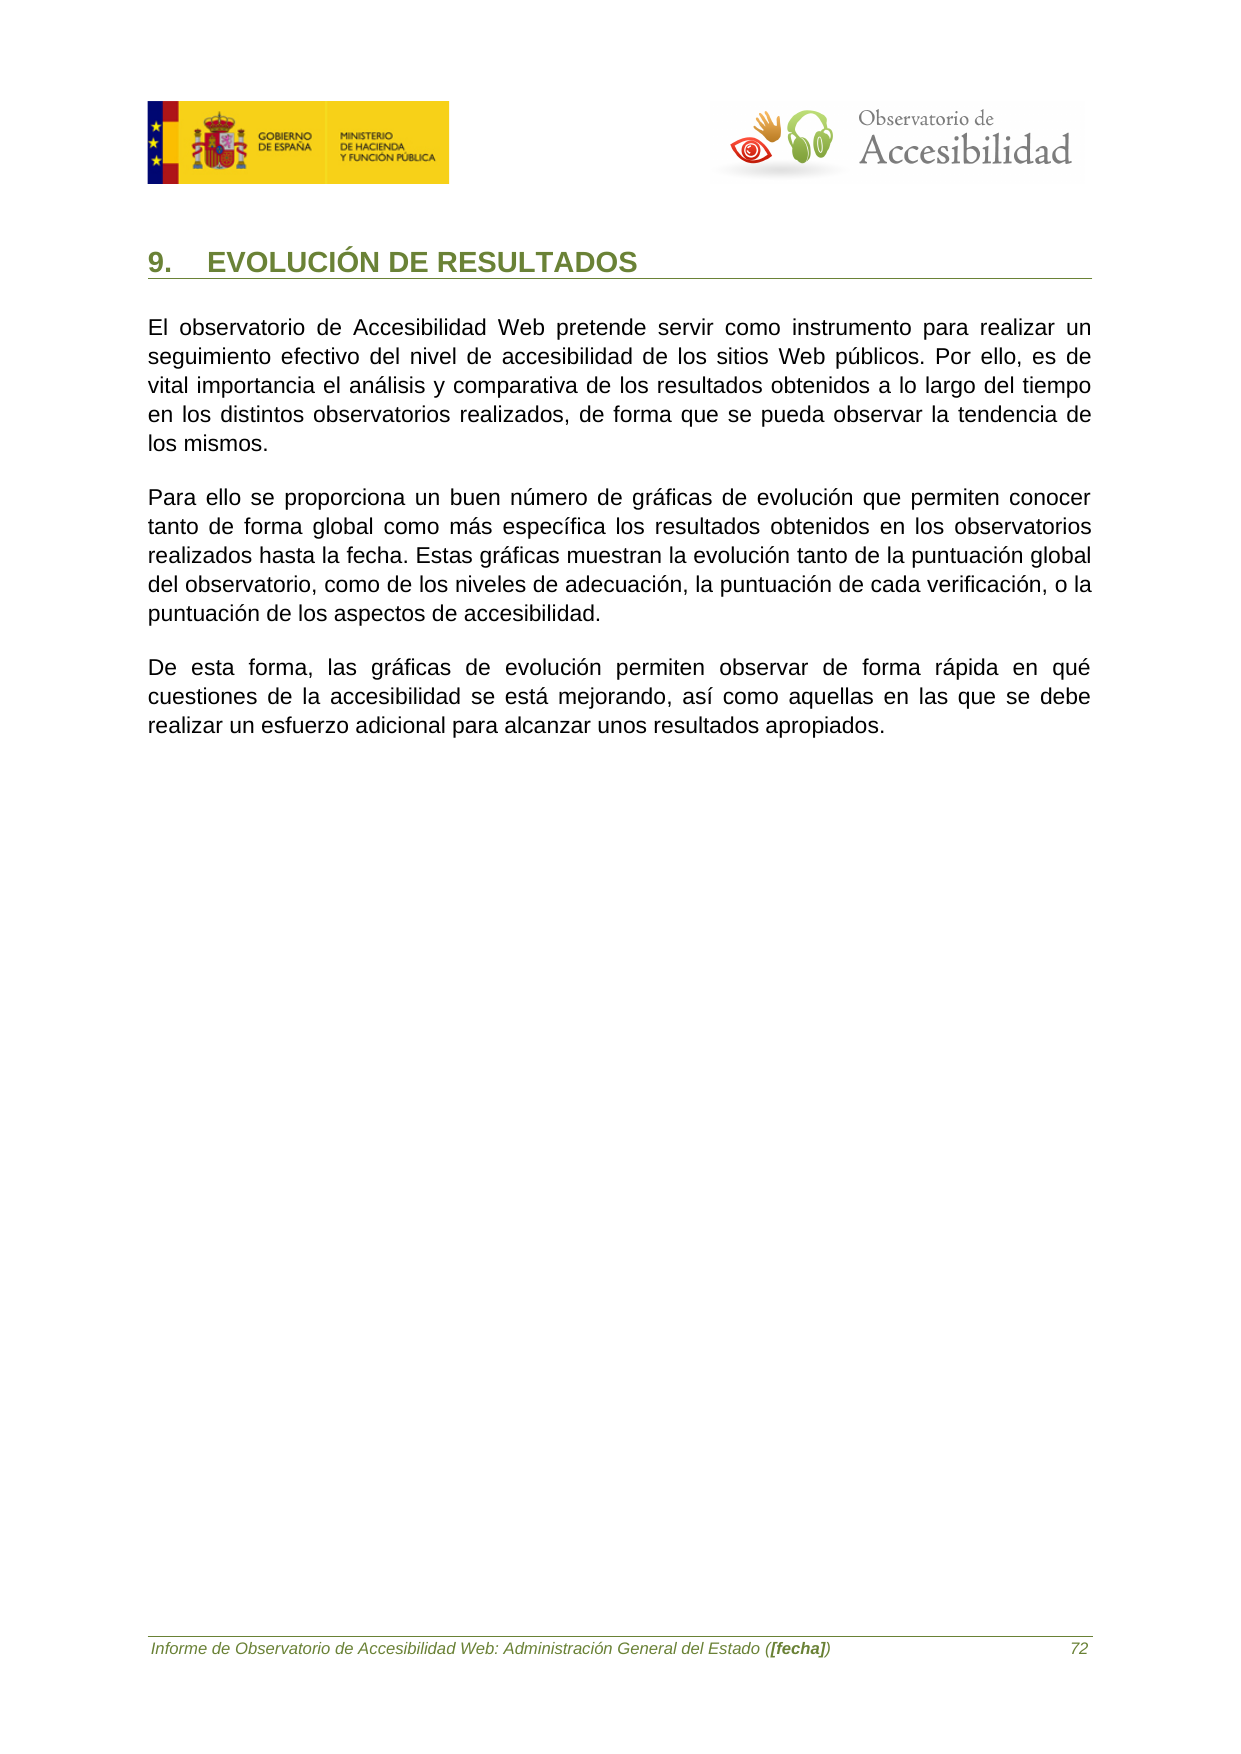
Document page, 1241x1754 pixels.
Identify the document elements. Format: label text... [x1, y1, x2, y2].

text De esta forma, las gráficas de evolución permiten observar de forma rápida en qué cuestiones de la accesibilidad se está mejorando, así como aquellas en las que se debe realizar un esfuerzo adicional para alcanzar unos resultados apropiados. [148, 654, 1092, 738]
text Para ello se proporciona un buen número de gráficas de evolución que permiten conocer tanto de forma global como más específica los resultados obtenidos en los observatorios realizados hasta la fecha. Estas gráficas muestran la evolución tanto de la puntuación global del observatorio, como de los niveles de adecuación, la puntuación de cada verificación, o la puntuación de los aspectos de accesibilidad. [148, 484, 1092, 626]
text El observatorio de Accesibilidad Web pretende servir como instrumento para realizar un seguimiento efectivo del nivel de accesibilidad de los sitios Web públicos. Por ello, es de vital importancia el análisis y comparativa de los resultados obtenidos a lo largo del tiempo en los distintos observatorios realizados, de forma que se pueda observar la tendencia de los mismos. [148, 314, 1092, 456]
subtitle Evolución de resultados [148, 245, 1092, 278]
picture [710, 101, 1086, 184]
picture [147, 101, 450, 184]
